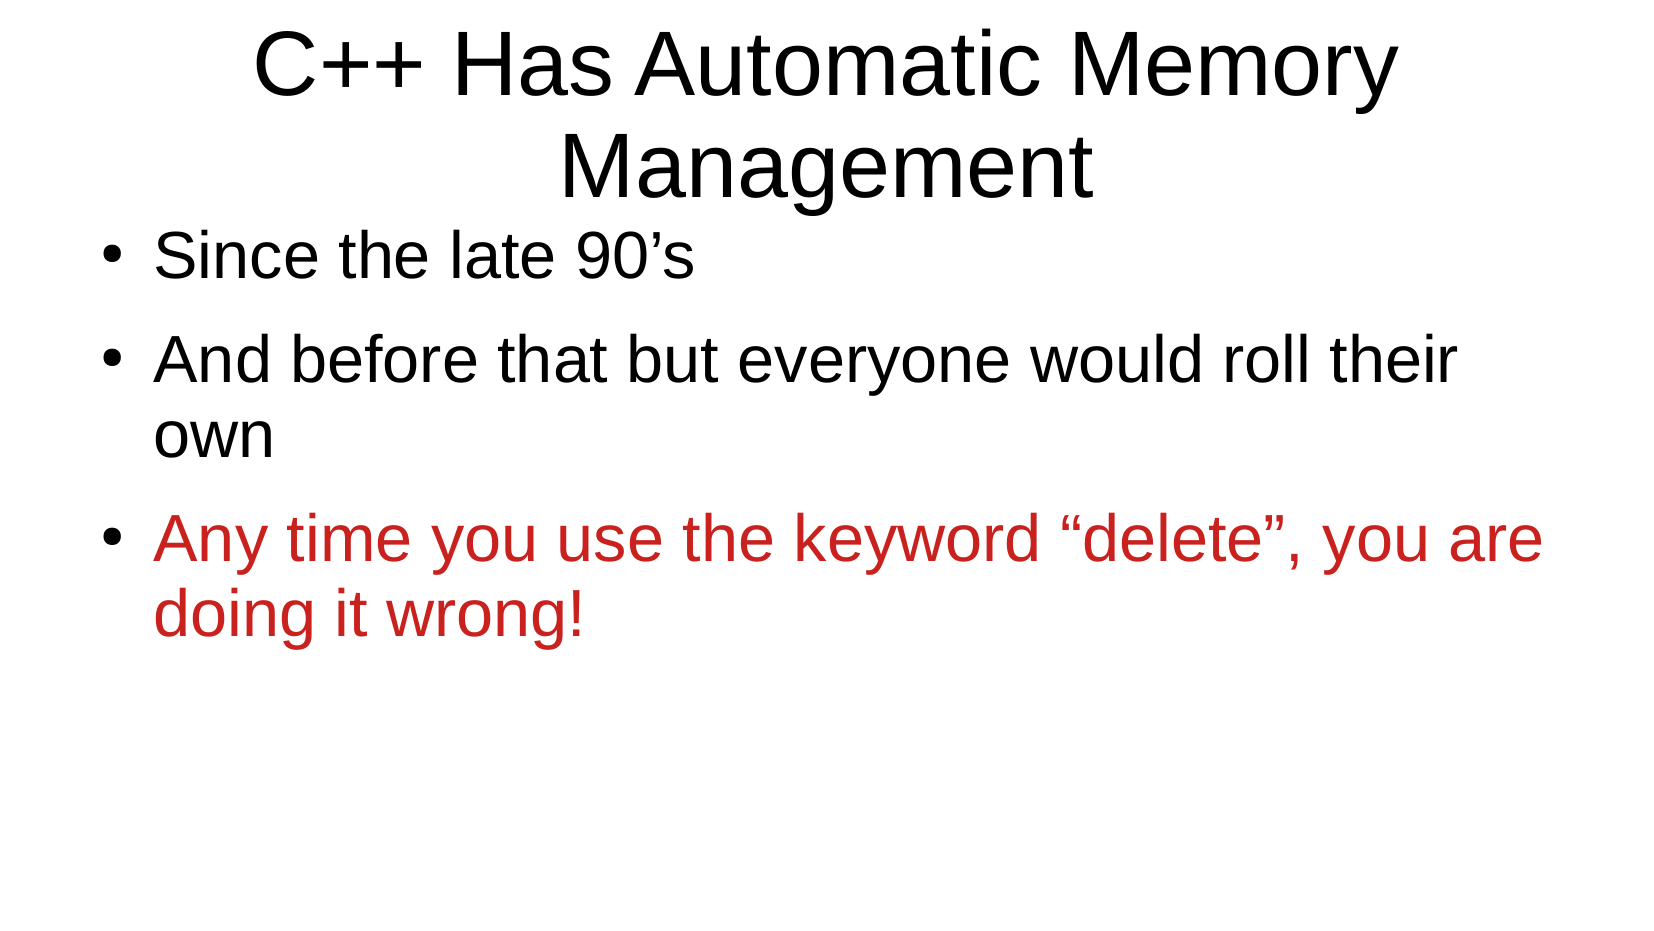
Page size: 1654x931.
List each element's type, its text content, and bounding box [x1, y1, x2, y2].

list Since the late 90’s And before that but everyone would roll their own Any time you use the keyword “delete”, you are doing it wrong! [82, 217, 1571, 758]
title C++ Has Automatic Memory Management [82, 12, 1571, 217]
